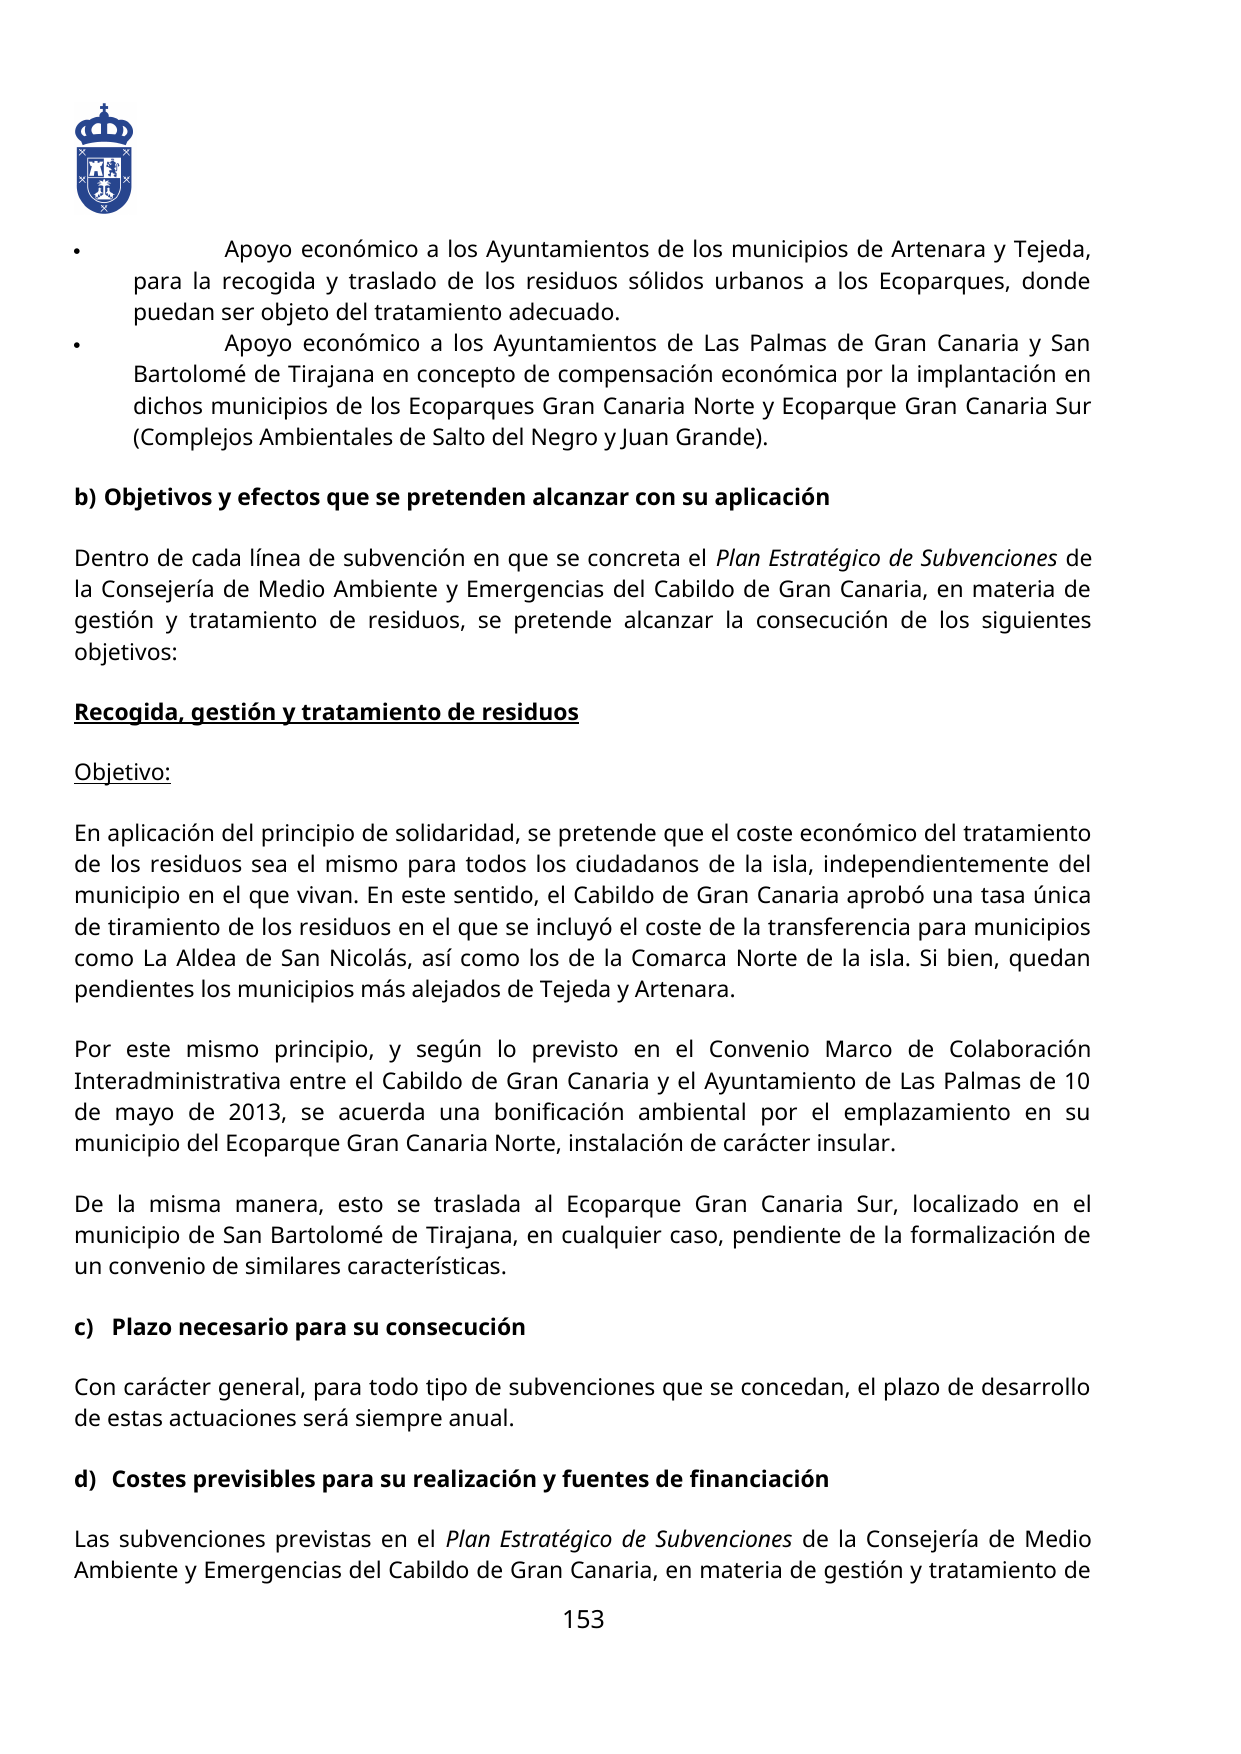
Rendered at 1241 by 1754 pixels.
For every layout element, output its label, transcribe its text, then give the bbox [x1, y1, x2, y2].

text De la misma manera, esto se traslada al Ecoparque Gran Canaria Sur, localizado en el municipio de San Bartolomé de Tirajana, en cualquier caso, pendiente de la formalización de un convenio de similares características. [74, 1187, 1092, 1281]
list Apoyo económico a los Ayuntamientos de Las Palmas de Gran Canaria y San Bartolomé de Tirajana en concepto de compensación económica por la implantación en dichos municipios de los Ecoparques Gran Canaria Norte y Ecoparque Gran Canaria Sur (Complejos Ambientales de Salto del Negro y Juan Grande). [74, 327, 1092, 452]
text Las subvenciones previstas en el Plan Estratégico de Subvenciones de la Consejería de Medio Ambiente y Emergencias del Cabildo de Gran Canaria, en materia de gestión y tratamiento de [74, 1523, 1092, 1585]
picture [73, 102, 137, 215]
list Apoyo económico a los Ayuntamientos de los municipios de Artenara y Tejeda, para la recogida y traslado de los residuos sólidos urbanos a los Ecoparques, donde puedan ser objeto del tratamiento adecuado. [74, 233, 1092, 327]
list Costes previsibles para su realización y fuentes de financiación [74, 1462, 1092, 1494]
text Dentro de cada línea de subvención en que se concreta el Plan Estratégico de Subvenciones de la Consejería de Medio Ambiente y Emergencias del Cabildo de Gran Canaria, en materia de gestión y tratamiento de residuos, se pretende alcanzar la consecución de los siguientes objetivos: [74, 542, 1092, 667]
text Con carácter general, para todo tipo de subvenciones que se concedan, el plazo de desarrollo de estas actuaciones será siempre anual. [74, 1371, 1092, 1433]
text Recogida, gestión y tratamiento de residuos [74, 696, 1092, 727]
list Objetivos y efectos que se pretenden alcanzar con su aplicación [74, 481, 1092, 512]
list Plazo necesario para su consecución [74, 1310, 1092, 1342]
text Objetivo: [74, 756, 1092, 787]
text Por este mismo principio, y según lo previsto en el Convenio Marco de Colaboración Interadministrativa entre el Cabildo de Gran Canaria y el Ayuntamiento de Las Palmas de 10 de mayo de 2013, se acuerda una bonificación ambiental por el emplazamiento en su municipio del Ecoparque Gran Canaria Norte, instalación de carácter insular. [74, 1033, 1092, 1158]
text En aplicación del principio de solidaridad, se pretende que el coste económico del tratamiento de los residuos sea el mismo para todos los ciudadanos de la isla, independientemente del municipio en el que vivan. En este sentido, el Cabildo de Gran Canaria aprobó una tasa única de tiramiento de los residuos en el que se incluyó el coste de la transferencia para municipios como La Aldea de San Nicolás, así como los de la Comarca Norte de la isla. Si bien, quedan pendientes los municipios más alejados de Tejeda y Artenara. [74, 817, 1092, 1004]
